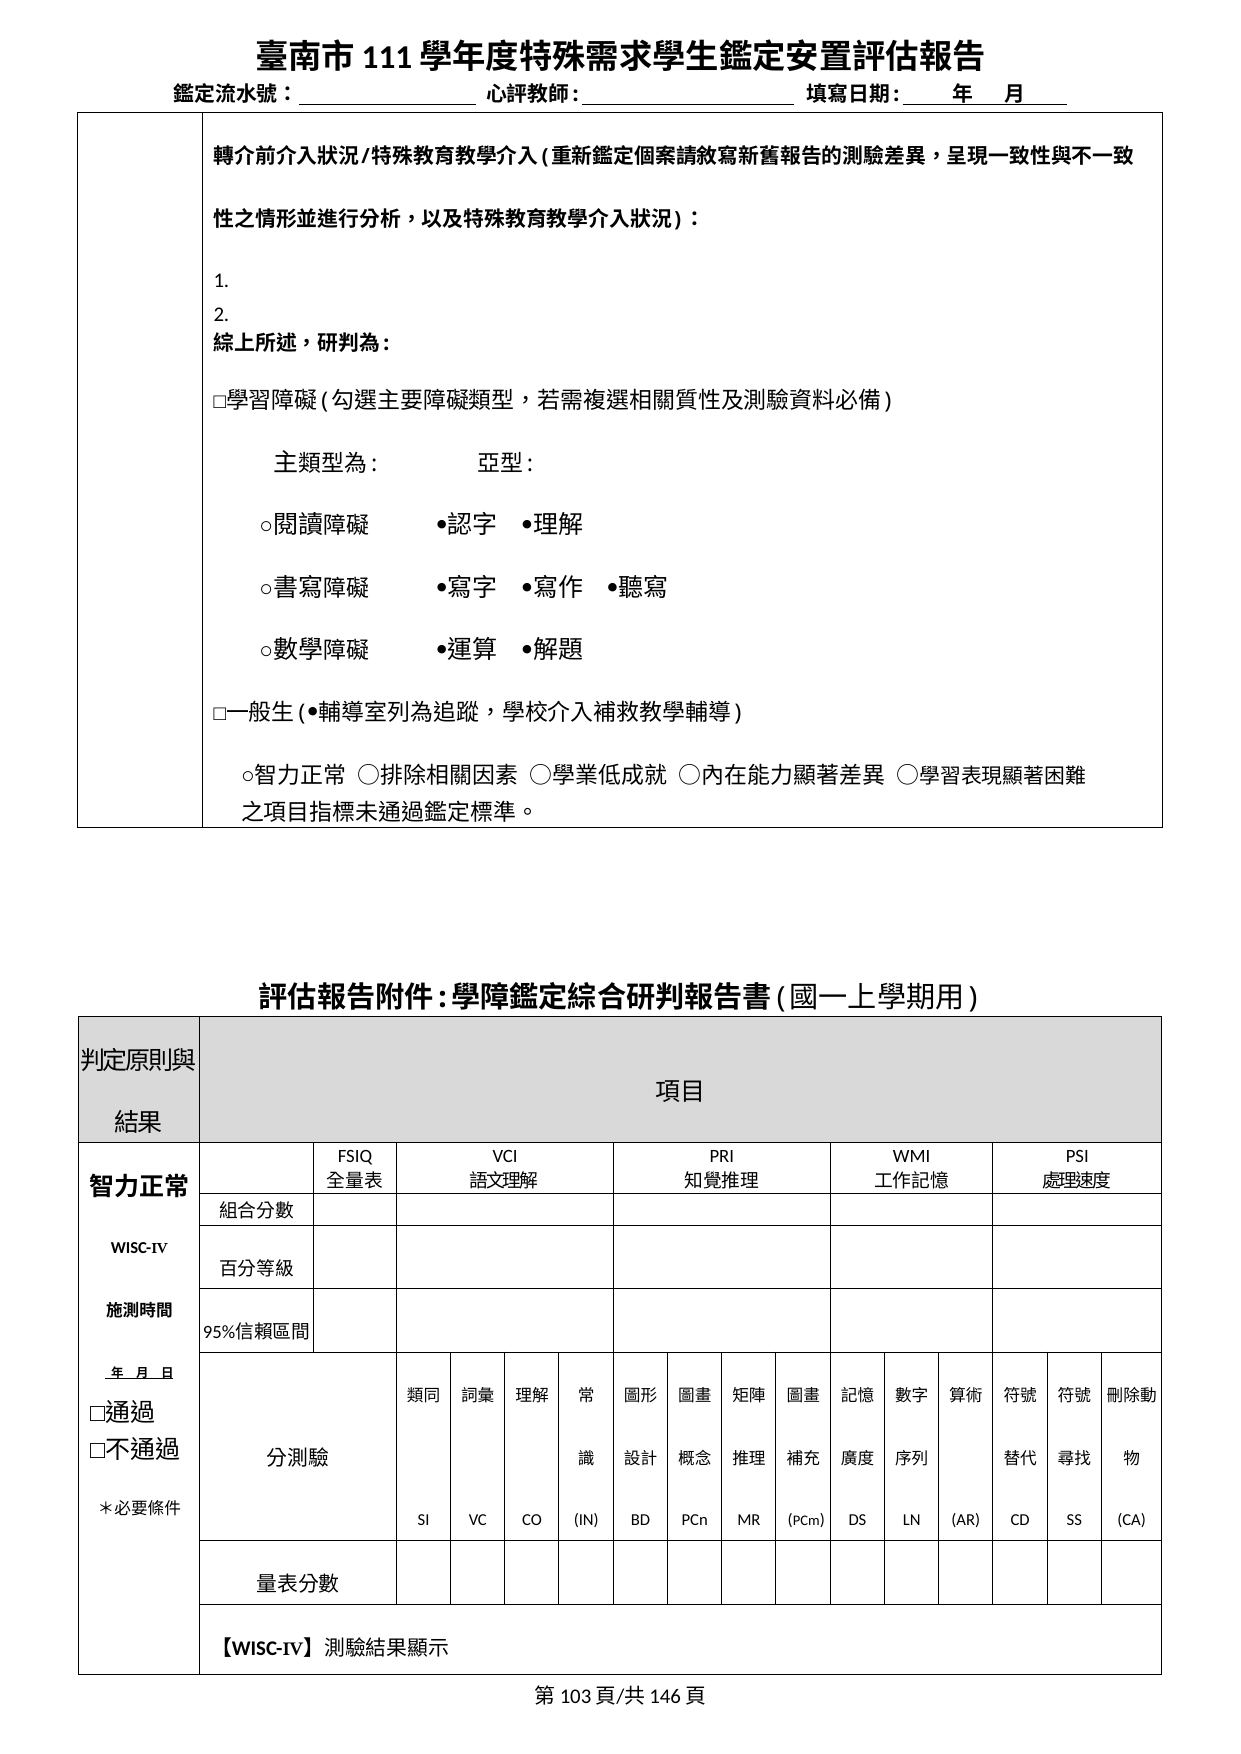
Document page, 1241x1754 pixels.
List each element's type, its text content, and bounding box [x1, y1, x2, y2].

table_cell [559, 1541, 613, 1604]
table_cell [831, 1226, 992, 1288]
table_cell [993, 1541, 1047, 1604]
table_header 判定原則與 結果 [79, 1017, 199, 1142]
table_cell [776, 1541, 830, 1604]
table_cell [200, 1143, 313, 1193]
table_cell [993, 1194, 1161, 1224]
table_cell [1048, 1541, 1101, 1604]
table_cell [1102, 1541, 1161, 1604]
table_cell [397, 1541, 450, 1604]
table_cell 百分等級 [200, 1226, 313, 1288]
table_cell 符號替代CD [993, 1353, 1047, 1540]
table_header [78, 113, 202, 827]
table_cell 類同 SI [397, 1353, 450, 1540]
table_cell 分測驗 [200, 1353, 396, 1540]
table_cell PSI 處理速度 [993, 1143, 1161, 1193]
table_cell 矩陣推理 MR [722, 1353, 775, 1540]
table_cell [668, 1541, 721, 1604]
text 評估報告附件:學障鑑定綜合研判報告書(國一上學期用) [75, 953, 1165, 1016]
table_cell [831, 1194, 992, 1224]
table_cell [993, 1289, 1161, 1352]
table_cell [314, 1289, 396, 1352]
table_header 項目 [200, 1017, 1161, 1142]
table_cell 記憶廣度 DS [831, 1353, 884, 1540]
table_cell 圖形設計 BD [614, 1353, 667, 1540]
table_header 轉介前介入狀況/特殊教育教學介入(重新鑑定個案請敘寫新舊報告的測驗差異，呈現一致性與不一致性之情形並進行分析，以及特殊教育教學介入狀況)： 1. 2. 綜上所述，研判為: □學習障礙(勾選主要障礙類型，若需複選相關質性及測驗資料必備) 主類型為: 亞型: ○閱讀障礙 認字 理解 ○書寫障礙 寫字 寫作 聽寫 ○數學障礙 運算 解題 □一般生(輔導室列為追蹤，學校介入補救教學輔導) ○智力正常 ○排除相關因素 ○學業低成就 ○內在能力顯著差異 ○學習表現顯著困難 之項目指標未通過鑑定標準。 [203, 113, 1162, 827]
table_cell 詞彙 VC [451, 1353, 504, 1540]
table_cell 量表分數 [200, 1541, 396, 1604]
table_cell 算術 (AR) [939, 1353, 992, 1540]
table_cell WMI 工作記憶 [831, 1143, 992, 1193]
table_cell [831, 1541, 884, 1604]
table_cell [939, 1541, 992, 1604]
table_cell 符號尋找 SS [1048, 1353, 1101, 1540]
table_cell [614, 1226, 830, 1288]
table_cell [722, 1541, 775, 1604]
table_cell 智力正常 WISC-Ⅳ 施測時間 年 月 日 □通過 □不通過 ＊必要條件 [79, 1143, 199, 1674]
table_cell 【WISC-Ⅳ】測驗結果顯示 [200, 1605, 1161, 1674]
table_cell [314, 1226, 396, 1288]
table_cell 95%信賴區間 [200, 1289, 313, 1352]
table_cell [314, 1194, 396, 1224]
table_cell 刪除動物 (CA) [1102, 1353, 1161, 1540]
table_cell 圖畫概念 PCn [668, 1353, 721, 1540]
table_cell [505, 1541, 558, 1604]
table_cell [397, 1194, 613, 1224]
table_cell [397, 1226, 613, 1288]
table_cell VCI 語文理解 [397, 1143, 613, 1193]
table_cell [831, 1289, 992, 1352]
table_cell [397, 1289, 613, 1352]
table_cell [993, 1226, 1161, 1288]
table_cell 數字序列 LN [885, 1353, 938, 1540]
table_cell PRI 知覺推理 [614, 1143, 830, 1193]
table_cell 理解 CO [505, 1353, 558, 1540]
table_cell [614, 1194, 830, 1224]
table_cell 常 識 (IN) [559, 1353, 613, 1540]
table_cell [451, 1541, 504, 1604]
table_cell [614, 1289, 830, 1352]
table_cell 組合分數 [200, 1194, 313, 1224]
table_cell [885, 1541, 938, 1604]
table_cell [614, 1541, 667, 1604]
table_cell FSIQ 全量表 [314, 1143, 396, 1193]
table_cell 圖畫補充 (PCm) [776, 1353, 830, 1540]
